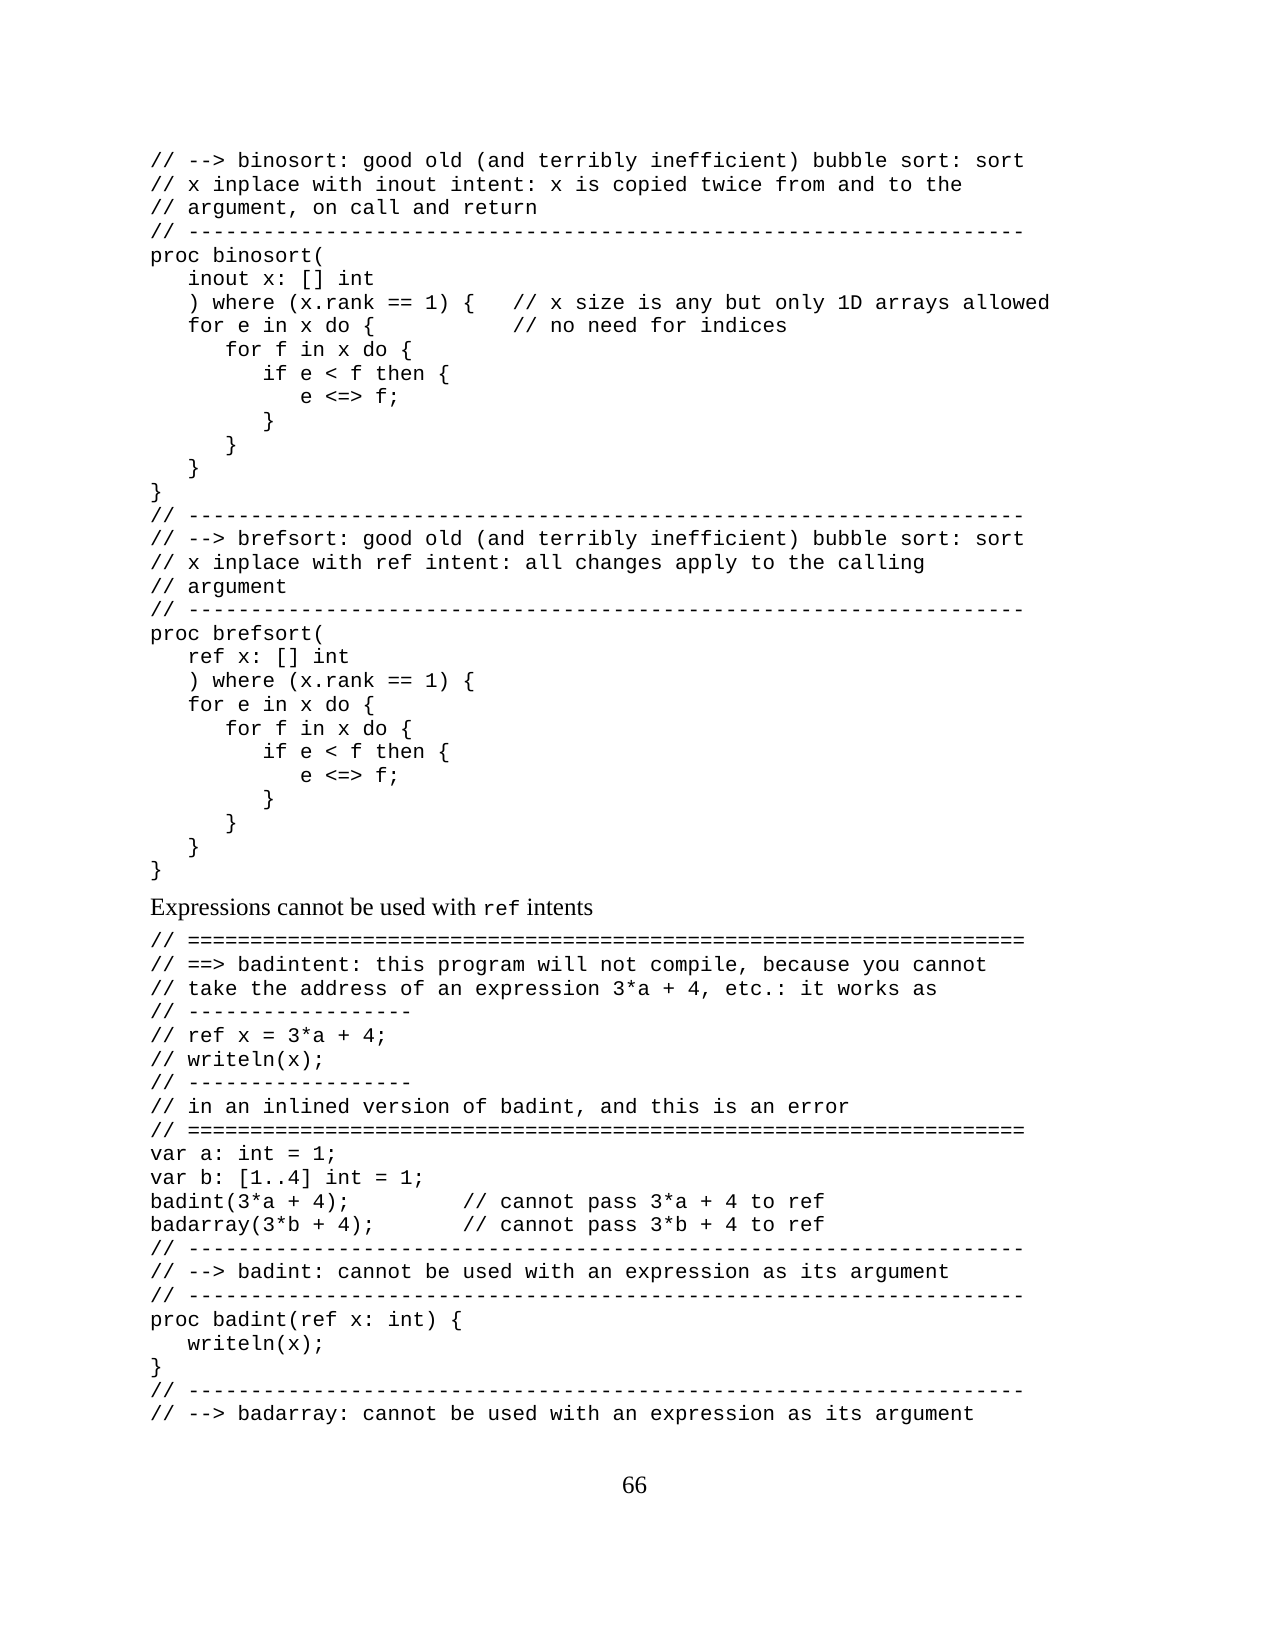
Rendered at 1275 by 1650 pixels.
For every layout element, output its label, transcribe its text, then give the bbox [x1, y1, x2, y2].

text // x inplace with inout intent: x is copied twice from and to the [150, 174, 1125, 197]
text for f in x do { [150, 717, 1125, 741]
text if e < f then { [150, 741, 1125, 765]
text // ref x = 3*a + 4; [150, 1025, 1125, 1049]
text // --> badint: cannot be used with an expression as its argument [150, 1262, 1125, 1285]
text // ==> badintent: this program will not compile, because you cannot [150, 954, 1125, 978]
text } [150, 410, 1125, 434]
text // ------------------ [150, 1072, 1125, 1096]
text // in an inlined version of badint, and this is an error [150, 1096, 1125, 1120]
text // take the address of an expression 3*a + 4, etc.: it works as [150, 978, 1125, 1001]
text for e in x do { [150, 694, 1125, 717]
text for e in x do { // no need for indices [150, 316, 1125, 339]
text // argument [150, 576, 1125, 599]
text // --> brefsort: good old (and terribly inefficient) bubble sort: sort [150, 528, 1125, 552]
text } [150, 434, 1125, 457]
text // writeln(x); [150, 1049, 1125, 1072]
text // ------------------------------------------------------------------- [150, 1238, 1125, 1262]
text for f in x do { [150, 339, 1125, 363]
text } [150, 457, 1125, 481]
text e <=> f; [150, 765, 1125, 788]
text badint(3*a + 4); // cannot pass 3*a + 4 to ref [150, 1191, 1125, 1214]
text // ------------------------------------------------------------------- [150, 599, 1125, 623]
text // ------------------------------------------------------------------- [150, 221, 1125, 244]
text proc badint(ref x: int) { [150, 1309, 1125, 1332]
text // ------------------------------------------------------------------- [150, 1285, 1125, 1309]
text proc binosort( [150, 244, 1125, 268]
text // x inplace with ref intent: all changes apply to the calling [150, 552, 1125, 576]
text Expressions cannot be used with ref intents [150, 892, 1125, 922]
text // ------------------------------------------------------------------- [150, 505, 1125, 528]
text if e < f then { [150, 363, 1125, 386]
text } [150, 1356, 1125, 1380]
text // =================================================================== [150, 1120, 1125, 1143]
text } [150, 859, 1125, 883]
text // ------------------ [150, 1001, 1125, 1025]
text } [150, 788, 1125, 812]
text var b: [1..4] int = 1; [150, 1167, 1125, 1191]
text proc brefsort( [150, 623, 1125, 647]
text var a: int = 1; [150, 1143, 1125, 1167]
text ) where (x.rank == 1) { // x size is any but only 1D arrays allowed [150, 292, 1125, 316]
text } [150, 481, 1125, 505]
text ref x: [] int [150, 647, 1125, 670]
text } [150, 836, 1125, 859]
text // ------------------------------------------------------------------- [150, 1380, 1125, 1403]
text badarray(3*b + 4); // cannot pass 3*b + 4 to ref [150, 1214, 1125, 1238]
text // --> badarray: cannot be used with an expression as its argument [150, 1403, 1125, 1427]
text e <=> f; [150, 386, 1125, 410]
text // argument, on call and return [150, 197, 1125, 221]
text // --> binosort: good old (and terribly inefficient) bubble sort: sort [150, 150, 1125, 174]
text ) where (x.rank == 1) { [150, 670, 1125, 694]
text writeln(x); [150, 1332, 1125, 1356]
text inout x: [] int [150, 268, 1125, 292]
text // =================================================================== [150, 931, 1125, 954]
text } [150, 812, 1125, 836]
